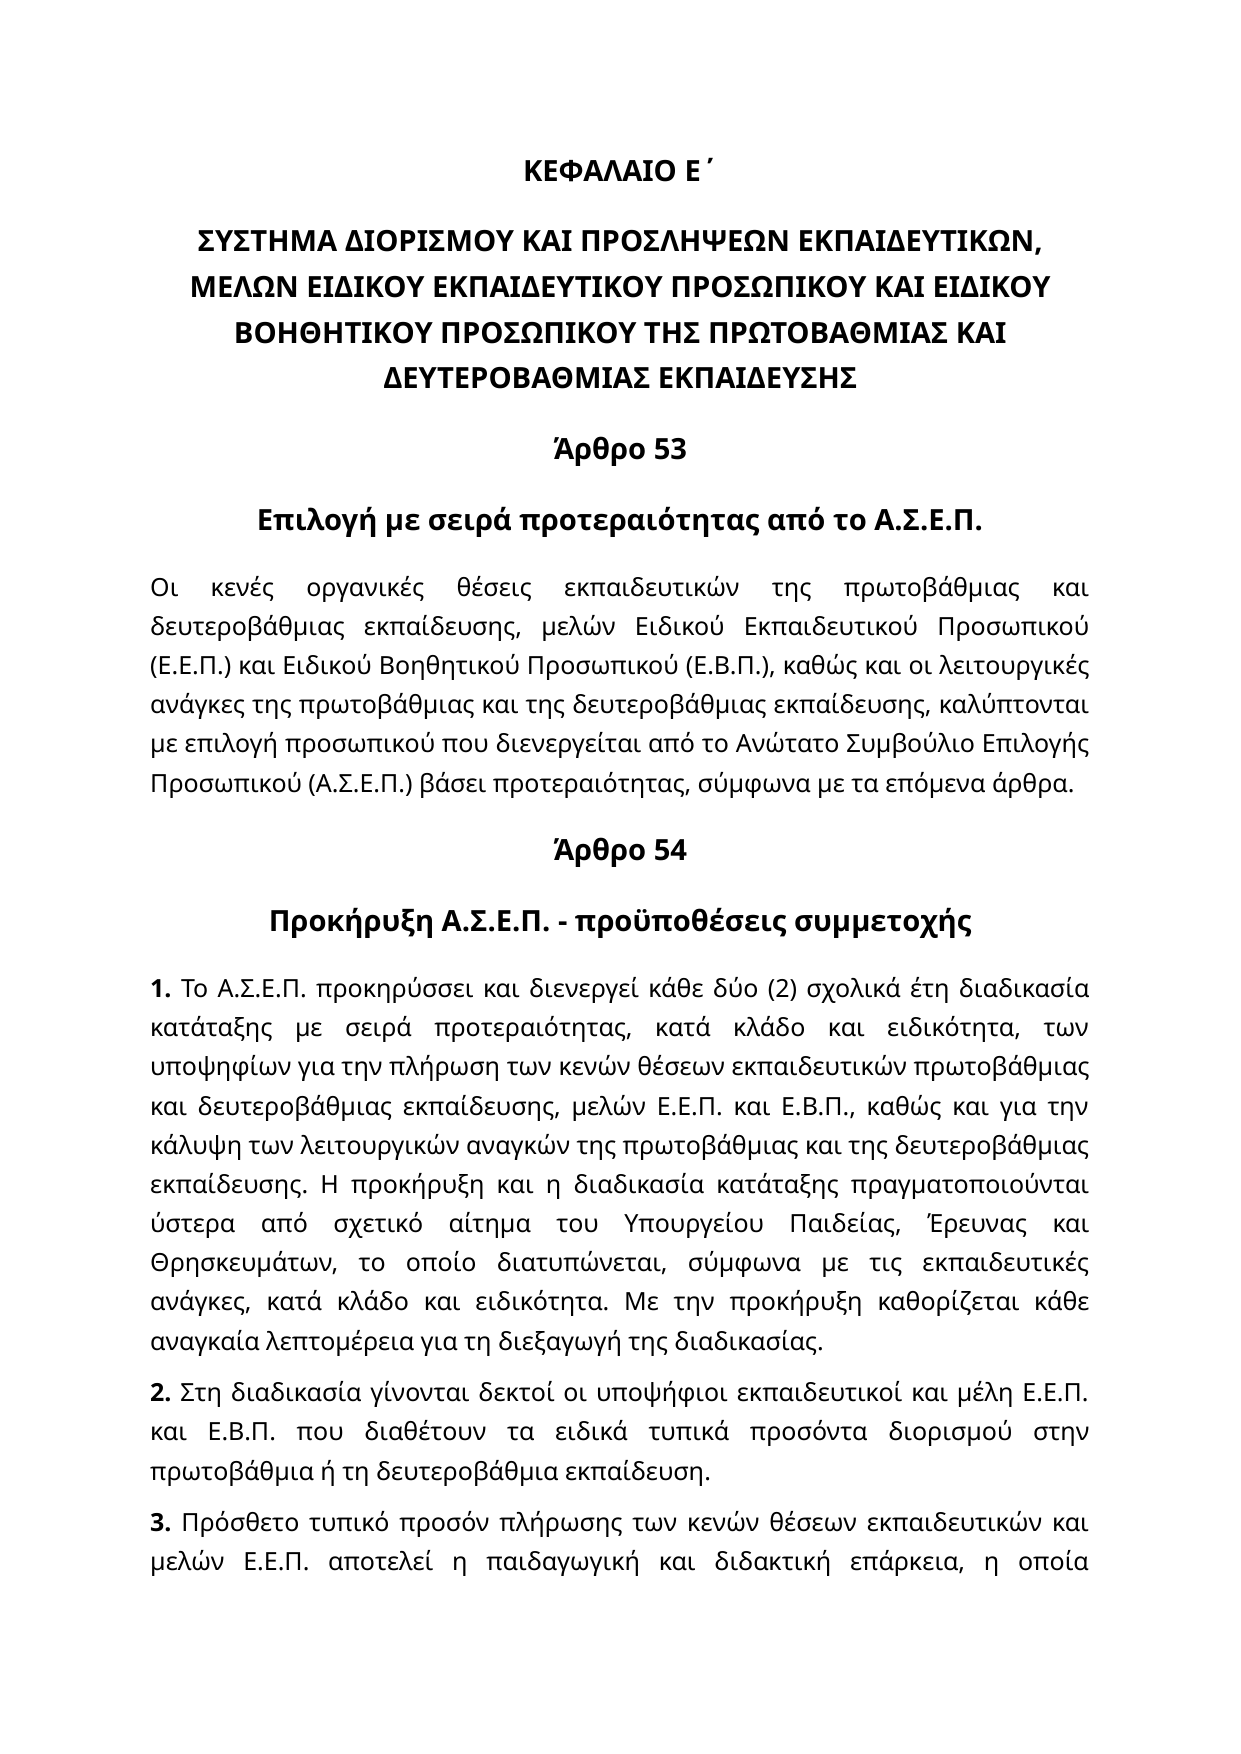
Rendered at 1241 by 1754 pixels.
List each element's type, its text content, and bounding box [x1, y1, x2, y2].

subtitle Επιλογή με σειρά προτεραιότητας από το Α.Σ.Ε.Π. [150, 499, 1090, 538]
text 2. Στη διαδικασία γίνονται δεκτοί οι υποψήφιοι εκπαιδευτικοί και μέλη Ε.Ε.Π. και Ε.Β.Π. που διαθέτουν τα ειδικά τυπικά προσόντα διορισμού στην πρωτοβάθμια ή τη δευτεροβάθμια εκπαίδευση. [150, 1375, 1090, 1487]
subtitle Άρθρο 53 [150, 428, 1090, 468]
text 1. Το Α.Σ.Ε.Π. προκηρύσσει και διενεργεί κάθε δύο (2) σχολικά έτη διαδικασία κατάταξης με σειρά προτεραιότητας, κατά κλάδο και ειδικότητα, των υποψηφίων για την πλήρωση των κενών θέσεων εκπαιδευτικών πρωτοβάθμιας και δευτεροβάθμιας εκπαίδευσης, μελών Ε.Ε.Π. και Ε.Β.Π., καθώς και για την κάλυψη των λειτουργικών αναγκών της πρωτοβάθμιας και της δευτεροβάθμιας εκπαίδευσης. Η προκήρυξη και η διαδικασία κατάταξης πραγματοποιούνται ύστερα από σχετικό αίτημα του Υπουργείου Παιδείας, Έρευνας και Θρησκευμάτων, το οποίο διατυπώνεται, σύμφωνα με τις εκπαιδευτικές ανάγκες, κατά κλάδο και ειδικότητα. Με την προκήρυξη καθορίζεται κάθε αναγκαία λεπτομέρεια για τη διεξαγωγή της διαδικασίας. [150, 971, 1090, 1357]
subtitle Άρθρο 54 [150, 829, 1090, 869]
text Οι κενές οργανικές θέσεις εκπαιδευτικών της πρωτοβάθμιας και δευτεροβάθμιας εκπαίδευσης, μελών Ειδικού Εκπαιδευτικού Προσωπικού (Ε.Ε.Π.) και Ειδικού Βοηθητικού Προσωπικού (Ε.Β.Π.), καθώς και οι λειτουργικές ανάγκες της πρωτοβάθμιας και της δευτεροβάθμιας εκπαίδευσης, καλύπτονται με επιλογή προσωπικού που διενεργείται από το Ανώτατο Συμβούλιο Επιλογής Προσωπικού (Α.Σ.Ε.Π.) βάσει προτεραιότητας, σύμφωνα με τα επόμενα άρθρα. [150, 569, 1090, 799]
subtitle ΚΕΦΑΛΑΙΟ Ε΄ [150, 150, 1090, 190]
subtitle Προκήρυξη Α.Σ.Ε.Π. - προϋποθέσεις συμμετοχής [150, 900, 1090, 940]
subtitle ΣΥΣΤΗΜΑ ΔΙΟΡΙΣΜΟΥ ΚΑΙ ΠΡΟΣΛΗΨΕΩΝ ΕΚΠΑΙΔΕΥΤΙΚΩΝ, ΜΕΛΩΝ ΕΙΔΙΚΟΥ ΕΚΠΑΙΔΕΥΤΙΚΟΥ ΠΡΟΣΩΠΙΚΟΥ ΚΑΙ ΕΙΔΙΚΟΥ ΒΟΗΘΗΤΙΚΟΥ ΠΡΟΣΩΠIΚΟΥ ΤΗΣ ΠΡΩΤΟΒΑΘΜΙΑΣ ΚΑΙ ΔΕΥΤΕΡΟΒΑΘΜΙΑΣ ΕΚΠΑΙΔΕΥΣΗΣ [150, 221, 1090, 397]
text 3. Πρόσθετο τυπικό προσόν πλήρωσης των κενών θέσεων εκπαιδευτικών και μελών Ε.Ε.Π. αποτελεί η παιδαγωγική και διδακτική επάρκεια, η οποία [150, 1505, 1090, 1578]
